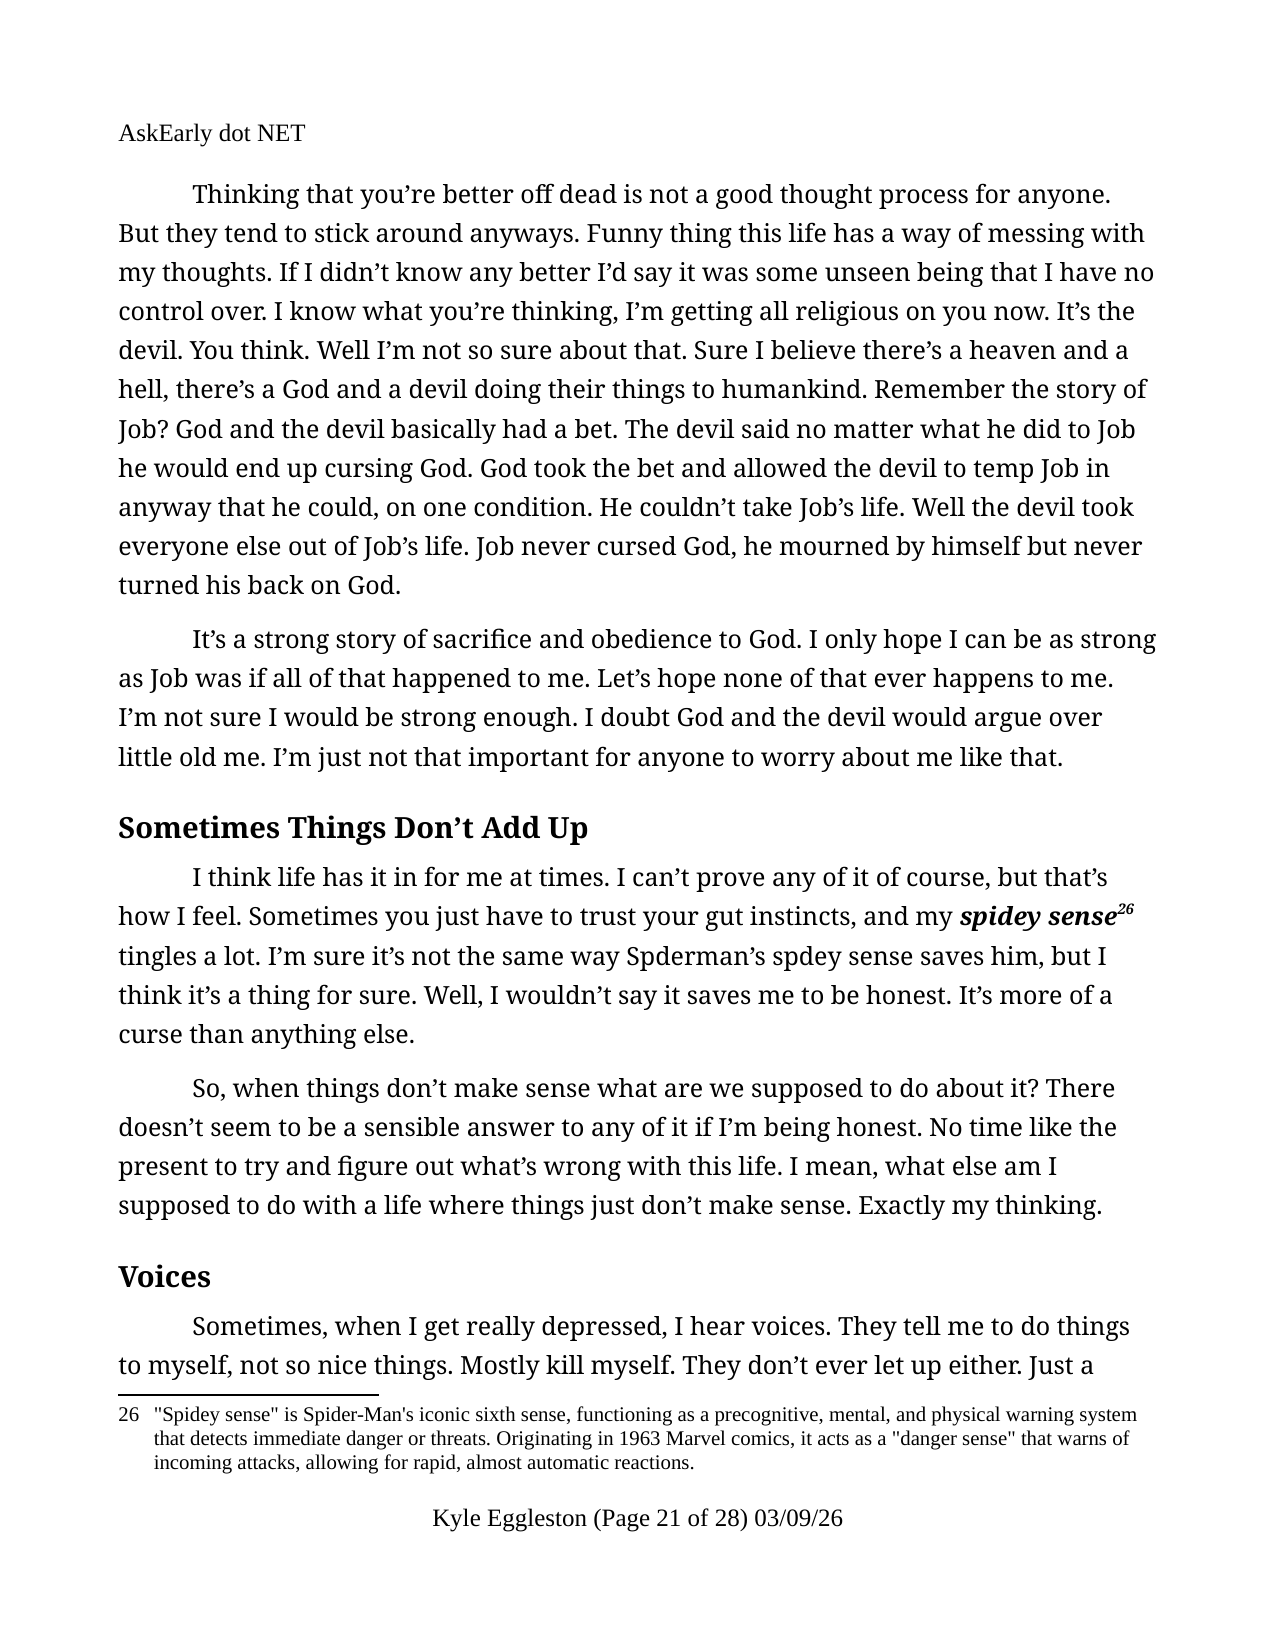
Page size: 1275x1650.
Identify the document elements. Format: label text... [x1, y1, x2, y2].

text Sometimes, when I get really depressed, I hear voices. They tell me to do things to myself, not so nice things. Mostly kill myself. They don’t ever let up either. Just a [118, 1308, 1157, 1381]
subtitle Sometimes Things Don’t Add Up [118, 808, 1157, 847]
text "Spidey sense" is Spider-Man's iconic sixth sense, functioning as a precognitive, mental, and physical warning system that detects immediate danger or threats. Originating in 1963 Marvel comics, it acts as a "danger sense" that warns of incoming attacks, allowing for rapid, almost automatic reactions. [118, 1401, 1157, 1474]
text It’s a strong story of sacrifice and obedience to God. I only hope I can be as strong as Job was if all of that happened to me. Let’s hope none of that ever happens to me. I’m not sure I would be strong enough. I doubt God and the devil would argue over little old me. I’m just not that important for anyone to worry about me like that. [118, 622, 1157, 773]
text Thinking that you’re better off dead is not a good thought process for anyone. But they tend to stick around anyways. Funny thing this life has a way of messing with my thoughts. If I didn’t know any better I’d say it was some unseen being that I have no control over. I know what you’re thinking, I’m getting all religious on you now. It’s the devil. You think. Well I’m not so sure about that. Sure I believe there’s a heaven and a hell, there’s a God and a devil doing their things to humankind. Remember the story of Job? God and the devil basically had a bet. The devil said no matter what he did to Job he would end up cursing God. God took the bet and allowed the devil to temp Job in anyway that he could, on one condition. He couldn’t take Job’s life. Well the devil took everyone else out of Job’s life. Job never cursed God, he mourned by himself but never turned his back on God. [118, 176, 1157, 602]
text I think life has it in for me at times. I can’t prove any of it of course, but that’s how I feel. Sometimes you just have to trust your gut instincts, and my spidey sense tingles a lot. I’m sure it’s not the same way Spderman’s spdey sense saves him, but I think it’s a thing for sure. Well, I wouldn’t say it saves me to be honest. It’s more of a curse than anything else. [118, 860, 1157, 1051]
text So, when things don’t make sense what are we supposed to do about it? There doesn’t seem to be a sensible answer to any of it if I’m being honest. No time like the present to try and figure out what’s wrong with this life. I mean, what else am I supposed to do with a life where things just don’t make sense. Exactly my thinking. [118, 1070, 1157, 1222]
subtitle Voices [118, 1256, 1157, 1296]
